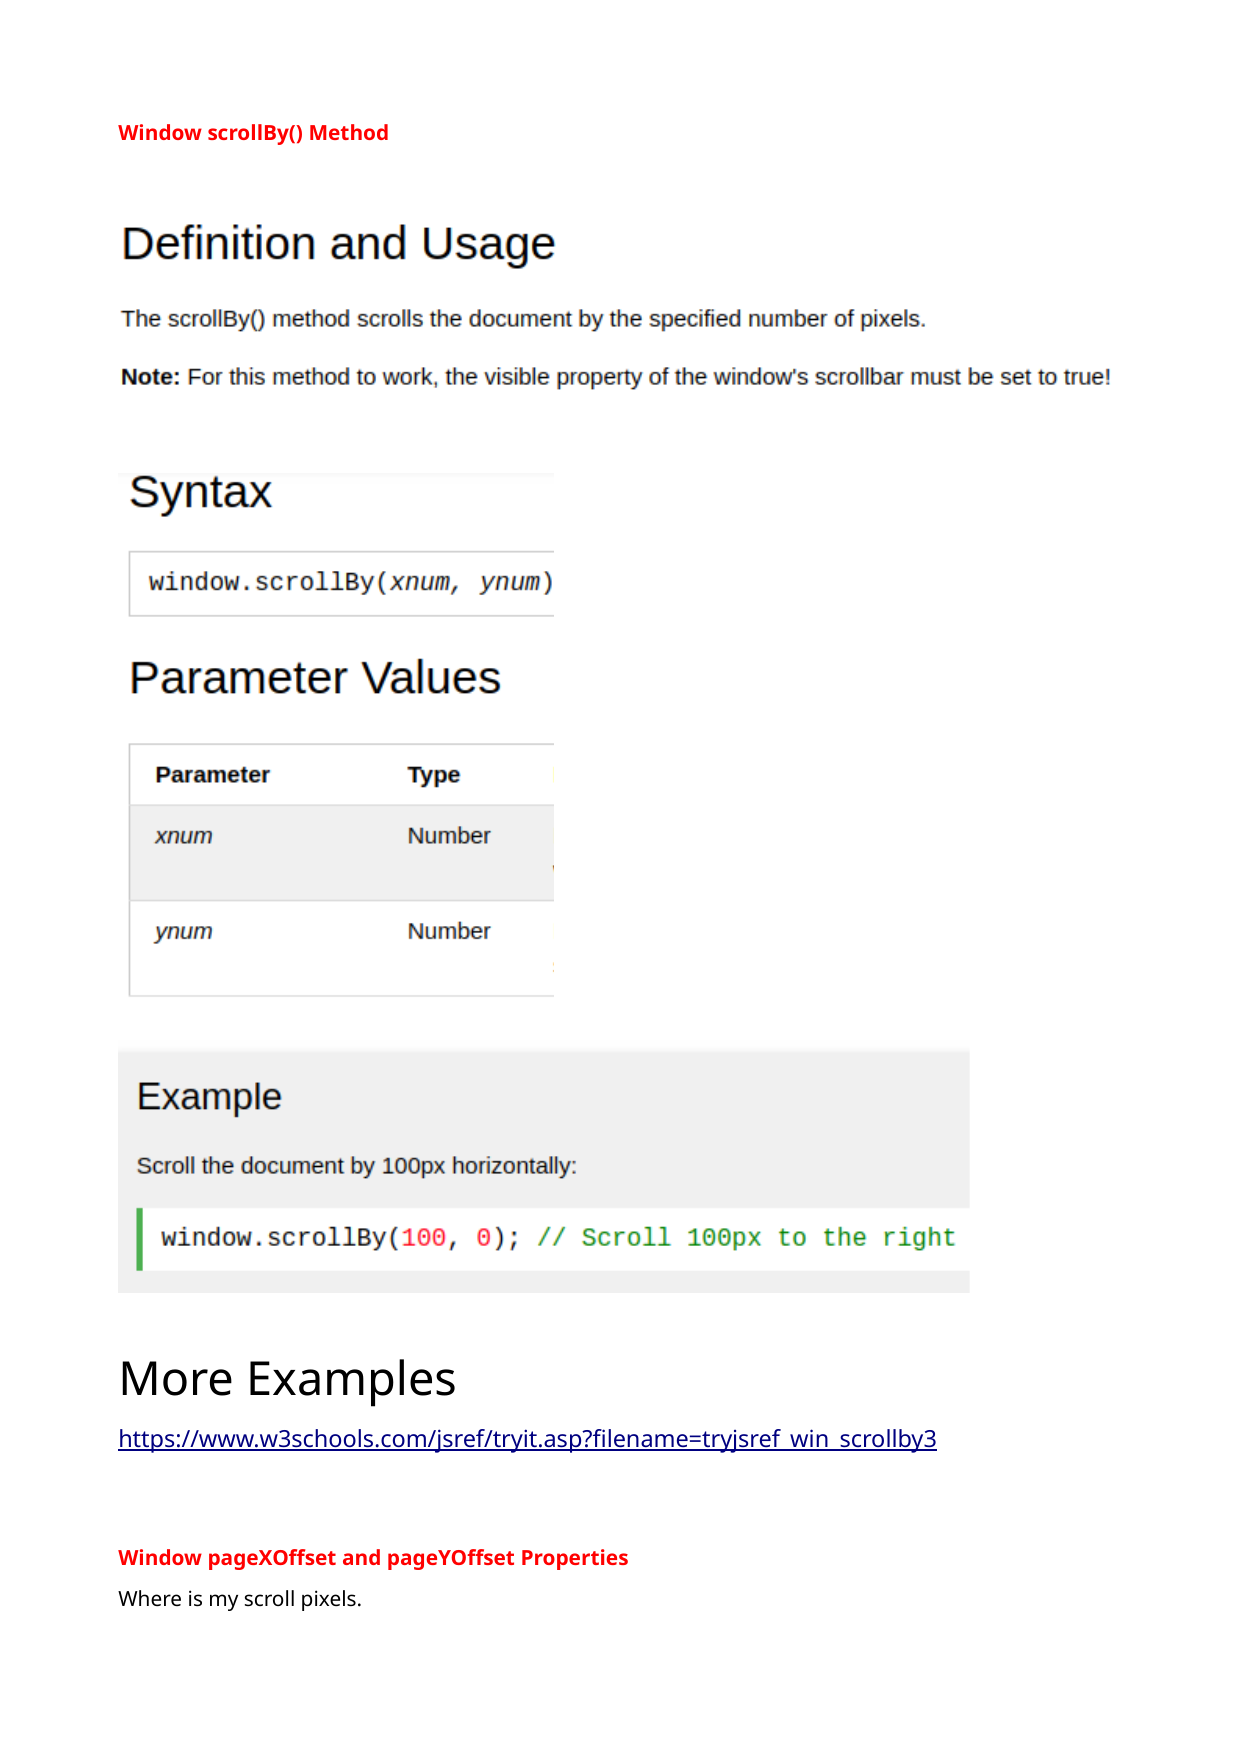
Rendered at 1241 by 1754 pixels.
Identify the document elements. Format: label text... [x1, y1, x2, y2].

subtitle Window scrollBy() Method [118, 118, 1122, 147]
text https://www.w3schools.com/jsref/tryit.asp?filename=tryjsref_win_scrollby3 [118, 1422, 1122, 1454]
picture [118, 206, 1122, 410]
picture [118, 1039, 970, 1293]
text Where is my scroll pixels. [118, 1584, 1122, 1612]
subtitle Window pageXOffset and pageYOffset Properties [118, 1543, 1122, 1571]
subtitle More Examples [118, 1346, 1122, 1409]
picture [118, 473, 554, 1008]
